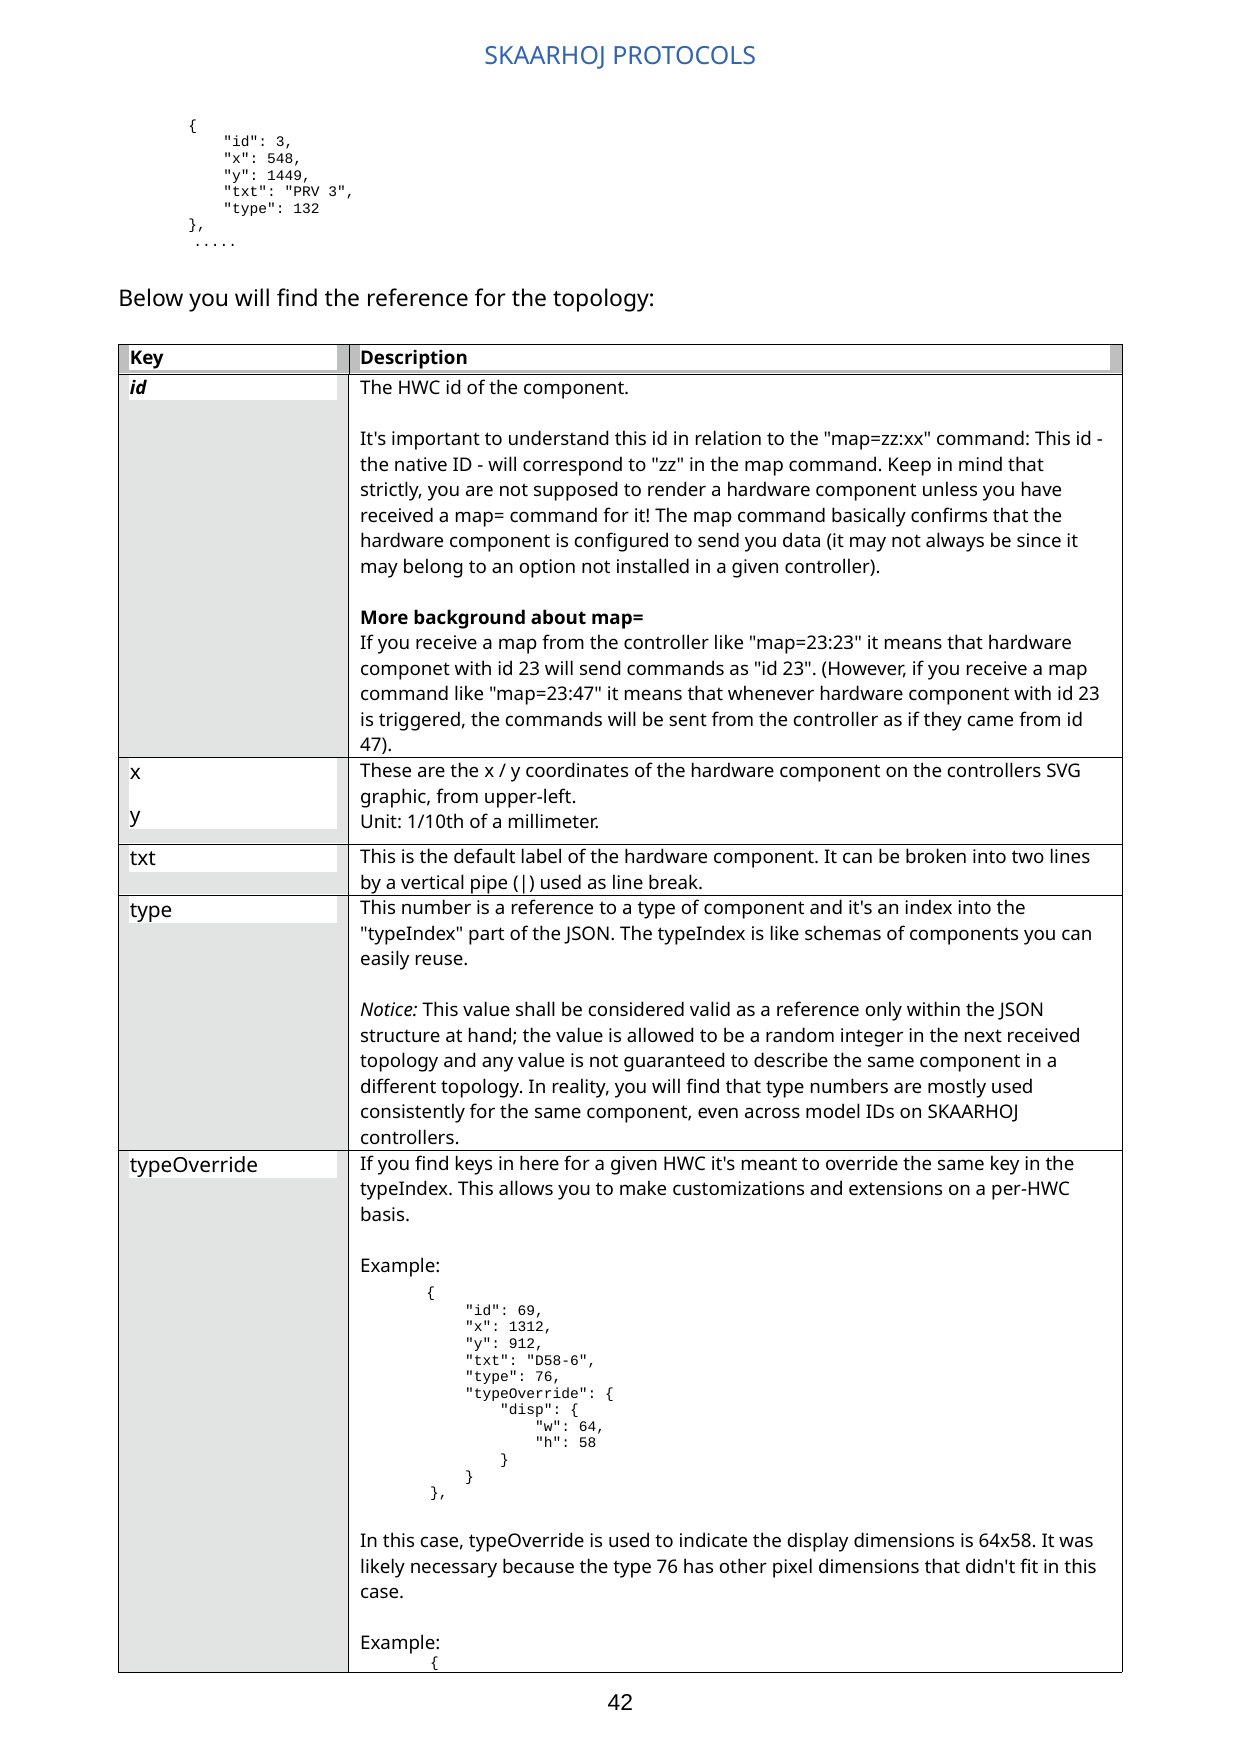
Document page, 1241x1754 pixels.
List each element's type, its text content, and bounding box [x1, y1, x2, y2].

table_cell x y [119, 758, 348, 843]
text ..... [118, 234, 1122, 251]
table_cell These are the x / y coordinates of the hardware component on the controllers SVG graphic, from upper-left. Unit: 1/10th of a millimeter. [349, 758, 1122, 843]
table_header Description [350, 345, 1122, 373]
table_cell type [119, 896, 348, 1150]
table_cell txt [119, 845, 348, 894]
table_header Key [119, 345, 349, 373]
text "id": 3, [118, 135, 1122, 151]
text "x": 548, [118, 151, 1122, 168]
table_cell typeOverride [119, 1151, 348, 1672]
text "y": 1449, [118, 168, 1122, 184]
text "txt": "PRV 3", [118, 184, 1122, 201]
table_cell id [119, 375, 348, 757]
text "type": 132 [118, 201, 1122, 217]
text { [118, 118, 1122, 135]
text Below you will find the reference for the topology: [118, 282, 1122, 313]
text }, [118, 217, 1122, 234]
